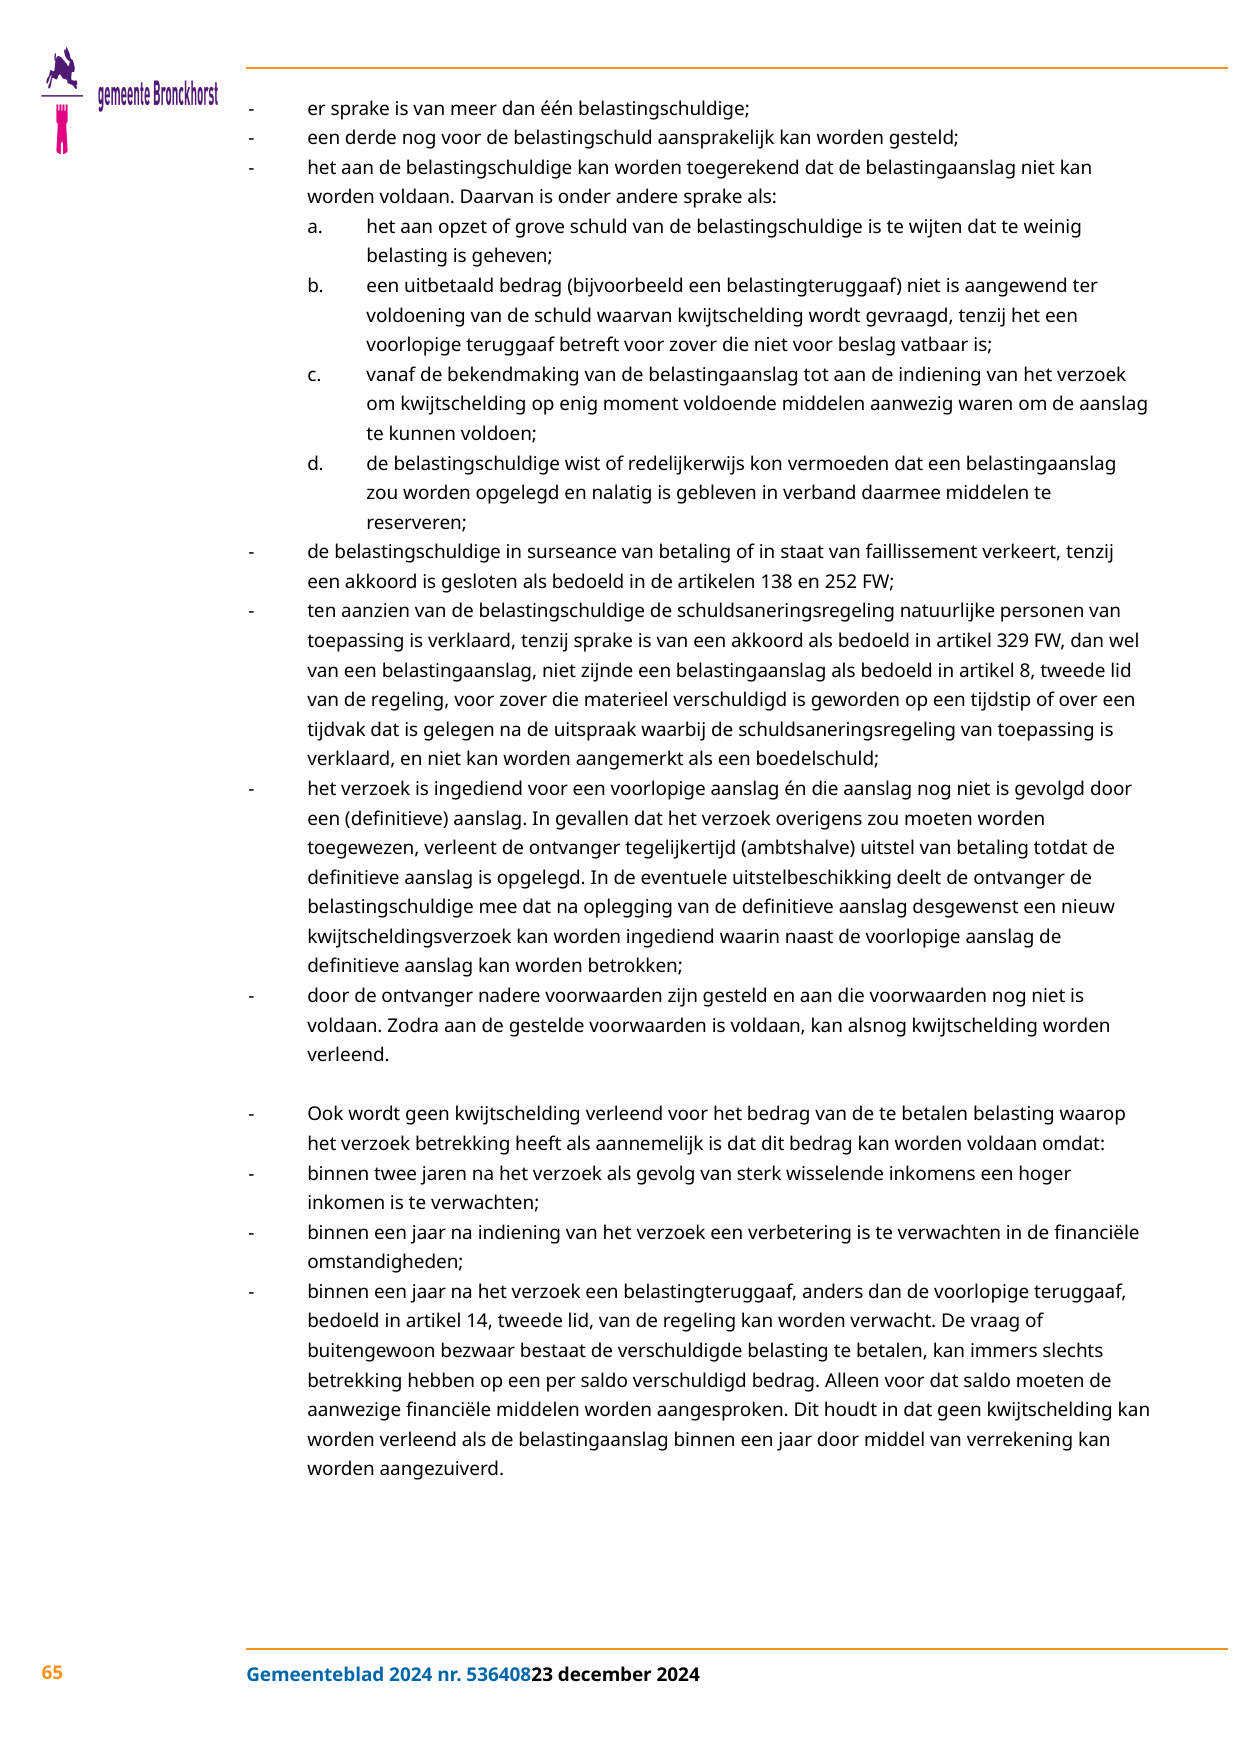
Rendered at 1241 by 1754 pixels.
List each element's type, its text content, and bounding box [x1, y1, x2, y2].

list door de ontvanger nadere voorwaarden zijn gesteld en aan die voorwaarden nog niet is voldaan. Zodra aan de gestelde voorwaarden is voldaan, kan alsnog kwijtschelding worden verleend. [248, 982, 1152, 1067]
list de belastingschuldige in surseance van betaling of in staat van faillissement verkeert, tenzij een akkoord is gesloten als bedoeld in de artikelen 138 en 252 FW; [248, 538, 1152, 594]
list het aan de belastingschuldige kan worden toegerekend dat de belastingaanslag niet kan worden voldaan. Daarvan is onder andere sprake als: [248, 154, 1152, 209]
list Ook wordt geen kwijtschelding verleend voor het bedrag van de te betalen belasting waarop het verzoek betrekking heeft als aannemelijk is dat dit bedrag kan worden voldaan omdat: [248, 1101, 1152, 1156]
list binnen een jaar na indiening van het verzoek een verbetering is te verwachten in de financiële omstandigheden; [248, 1219, 1152, 1274]
list ten aanzien van de belastingschuldige de schuldsaneringsregeling natuurlijke personen van toepassing is verklaard, tenzij sprake is van een akkoord als bedoeld in artikel 329 FW, dan wel van een belastingaanslag, niet zijnde een belastingaanslag als bedoeld in artikel 8, tweede lid van de regeling, voor zover die materieel verschuldigd is geworden op een tijdstip of over een tijdvak dat is gelegen na de uitspraak waarbij de schuldsaneringsregeling van toepassing is verklaard, en niet kan worden aangemerkt als een boedelschuld; [248, 598, 1152, 771]
list een derde nog voor de belastingschuld aansprakelijk kan worden gesteld; [248, 124, 1152, 150]
list vanaf de bekendmaking van de belastingaanslag tot aan de indiening van het verzoek om kwijtschelding op enig moment voldoende middelen aanwezig waren om de aanslag te kunnen voldoen; [307, 361, 1152, 446]
list er sprake is van meer dan één belastingschuldige; [248, 95, 1152, 121]
list binnen twee jaren na het verzoek als gevolg van sterk wisselende inkomens een hoger inkomen is te verwachten; [248, 1160, 1152, 1215]
list een uitbetaald bedrag (bijvoorbeeld een belastingteruggaaf) niet is aangewend ter voldoening van de schuld waarvan kwijtschelding wordt gevraagd, tenzij het een voorlopige teruggaaf betreft voor zover die niet voor beslag vatbaar is; [307, 272, 1152, 357]
picture [41, 47, 231, 172]
list binnen een jaar na het verzoek een belastingteruggaaf, anders dan de voorlopige teruggaaf, bedoeld in artikel 14, tweede lid, van de regeling kan worden verwacht. De vraag of buitengewoon bezwaar bestaat de verschuldigde belasting te betalen, kan immers slechts betrekking hebben op een per saldo verschuldigd bedrag. Alleen voor dat saldo moeten de aanwezige financiële middelen worden aangesproken. Dit houdt in dat geen kwijtschelding kan worden verleend als de belastingaanslag binnen een jaar door middel van verrekening kan worden aangezuiverd. [248, 1278, 1152, 1481]
list het verzoek is ingediend voor een voorlopige aanslag én die aanslag nog niet is gevolgd door een (definitieve) aanslag. In gevallen dat het verzoek overigens zou moeten worden toegewezen, verleent de ontvanger tegelijkertijd (ambtshalve) uitstel van betaling totdat de definitieve aanslag is opgelegd. In de eventuele uitstelbeschikking deelt de ontvanger de belastingschuldige mee dat na oplegging van de definitieve aanslag desgewenst een nieuw kwijtscheldingsverzoek kan worden ingediend waarin naast de voorlopige aanslag de definitieve aanslag kan worden betrokken; [248, 775, 1152, 978]
list de belastingschuldige wist of redelijkerwijs kon vermoeden dat een belastingaanslag zou worden opgelegd en nalatig is gebleven in verband daarmee middelen te reserveren; [307, 450, 1152, 535]
list het aan opzet of grove schuld van de belastingschuldige is te wijten dat te weinig belasting is geheven; [307, 213, 1152, 268]
